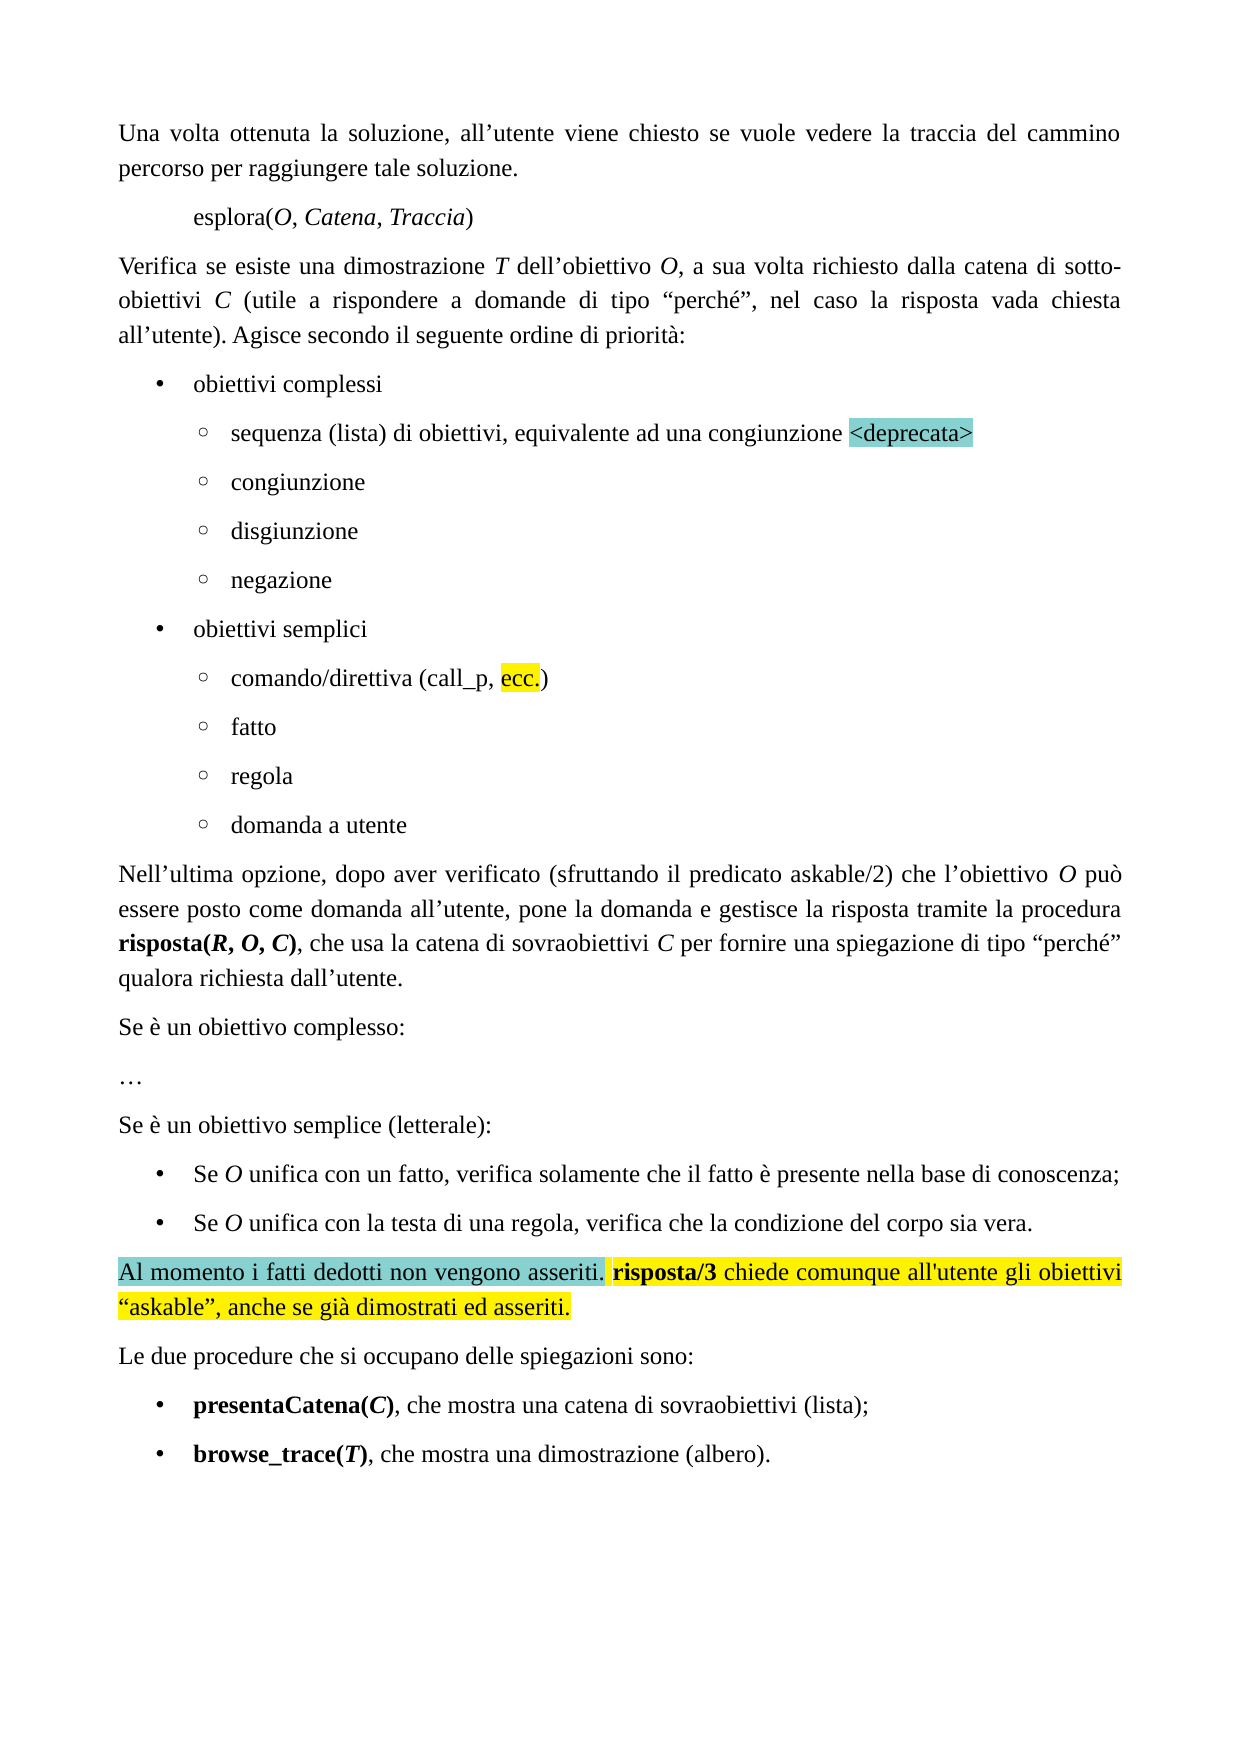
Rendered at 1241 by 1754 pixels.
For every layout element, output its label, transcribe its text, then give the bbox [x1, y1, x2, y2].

list presentaCatena(C), che mostra una catena di sovraobiettivi (lista); [156, 1390, 1122, 1418]
list disgiunzione [193, 516, 1122, 545]
list obiettivi semplici [156, 614, 1122, 643]
list obiettivi complessi [156, 369, 1122, 397]
text Verifica se esiste una dimostrazione T dell’obiettivo O, a sua volta richiesto dalla catena di sotto-obiettivi C (utile a rispondere a domande di tipo “perché”, nel caso la risposta vada chiesta all’utente). Agisce secondo il seguente ordine di priorità: [118, 251, 1122, 348]
text … [118, 1061, 1122, 1090]
text Una volta ottenuta la soluzione, all’utente viene chiesto se vuole vedere la traccia del cammino percorso per raggiungere tale soluzione. [118, 118, 1122, 181]
list browse_trace(T), che mostra una dimostrazione (albero). [156, 1439, 1122, 1468]
text esplora(O, Catena, Traccia) [118, 202, 1122, 230]
text Le due procedure che si occupano delle spiegazioni sono: [118, 1341, 1122, 1369]
list regola [193, 761, 1122, 790]
list congiunzione [193, 467, 1122, 496]
list Se O unifica con un fatto, verifica solamente che il fatto è presente nella base di conoscenza; [156, 1159, 1122, 1188]
text Se è un obiettivo semplice (letterale): [118, 1110, 1122, 1139]
list Se O unifica con la testa di una regola, verifica che la condizione del corpo sia vera. [156, 1208, 1122, 1237]
list comando/direttiva (call_p, ecc.) [193, 663, 1122, 692]
text Nell’ultima opzione, dopo aver verificato (sfruttando il predicato askable/2) che l’obiettivo O può essere posto come domanda all’utente, pone la domanda e gestisce la risposta tramite la procedura risposta(R, O, C), che usa la catena di sovraobiettivi C per fornire una spiegazione di tipo “perché” qualora richiesta dall’utente. [118, 859, 1122, 992]
text Al momento i fatti dedotti non vengono asseriti. risposta/3 chiede comunque all'utente gli obiettivi “askable”, anche se già dimostrati ed asseriti. [118, 1257, 1122, 1320]
list fatto [193, 712, 1122, 741]
text Se è un obiettivo complesso: [118, 1012, 1122, 1041]
list sequenza (lista) di obiettivi, equivalente ad una congiunzione <deprecata> [193, 418, 1122, 447]
list negazione [193, 565, 1122, 594]
list domanda a utente [193, 810, 1122, 839]
